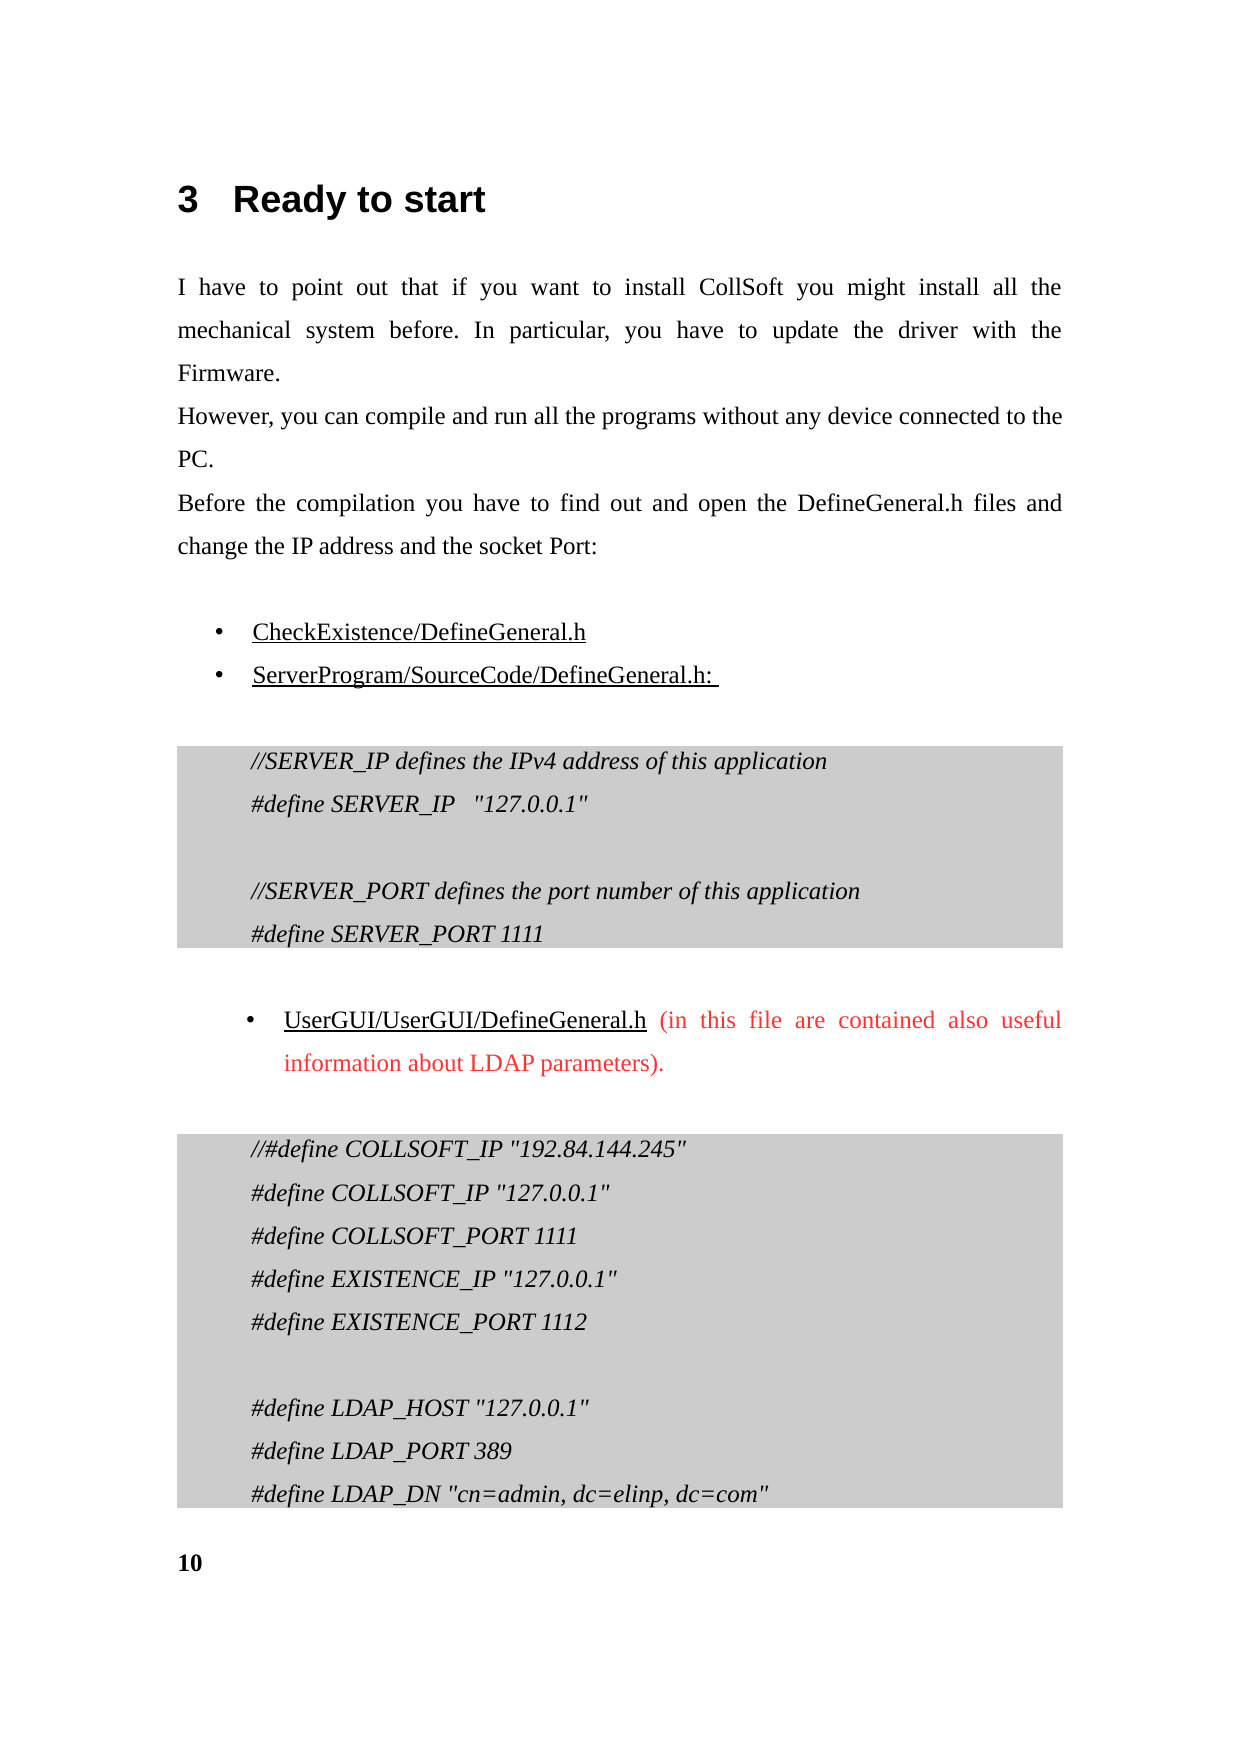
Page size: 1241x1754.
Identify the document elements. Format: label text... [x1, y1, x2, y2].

list UserGUI/UserGUI/DefineGeneral.h (in this file are contained also useful information about LDAP parameters). [246, 1005, 1063, 1077]
text //SERVER_IP defines the IPv4 address of this application [177, 746, 1063, 775]
text I have to point out that if you want to install CollSoft you might install all the mechanical system before. In particular, you have to update the driver with the Firmware. [177, 272, 1063, 387]
list ServerProgram/SourceCode/DefineGeneral.h: [215, 660, 1063, 689]
text #define COLLSOFT_PORT 1111 [177, 1221, 1063, 1249]
text Before the compilation you have to find out and open the DefineGeneral.h files and change the IP address and the socket Port: [177, 488, 1063, 559]
subtitle Ready to start [177, 177, 1063, 221]
text #define LDAP_PORT 389 [177, 1436, 1063, 1465]
text #define EXISTENCE_IP "127.0.0.1" [177, 1264, 1063, 1293]
text #define EXISTENCE_PORT 1112 [177, 1307, 1063, 1336]
text #define SERVER_IP "127.0.0.1" [177, 789, 1063, 818]
list CheckExistence/DefineGeneral.h [215, 617, 1063, 646]
text However, you can compile and run all the programs without any device connected to the PC. [177, 401, 1063, 473]
text #define SERVER_PORT 1111 [177, 919, 1063, 948]
text //SERVER_PORT defines the port number of this application [177, 876, 1063, 904]
text #define COLLSOFT_IP "127.0.0.1" [177, 1178, 1063, 1206]
text #define LDAP_DN "cn=admin, dc=elinp, dc=com" [177, 1479, 1063, 1508]
text #define LDAP_HOST "127.0.0.1" [177, 1393, 1063, 1422]
text //#define COLLSOFT_IP "192.84.144.245" [177, 1134, 1063, 1163]
